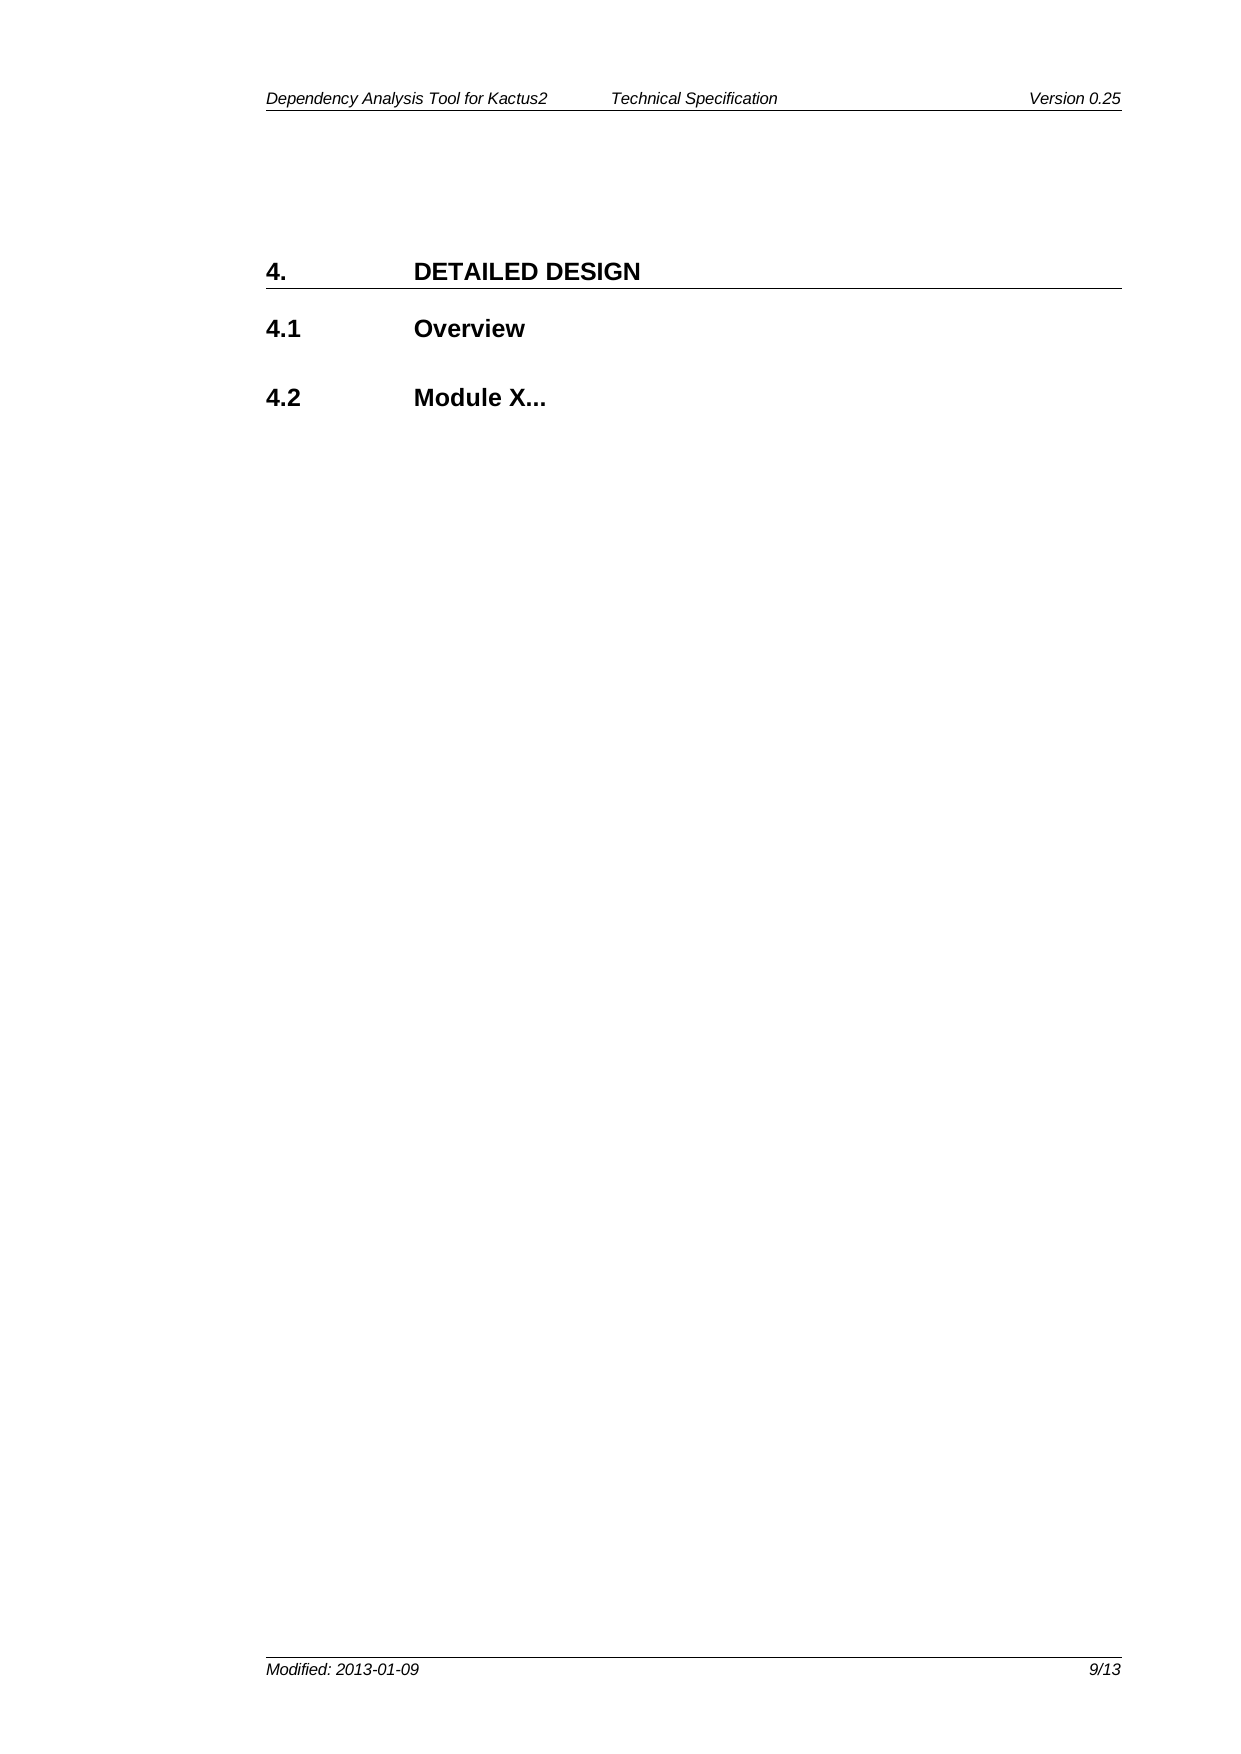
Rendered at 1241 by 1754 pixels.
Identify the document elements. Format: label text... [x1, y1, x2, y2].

subtitle Overview [266, 314, 1122, 343]
subtitle Detailed Design [266, 257, 1122, 288]
subtitle Module X... [266, 382, 1122, 412]
